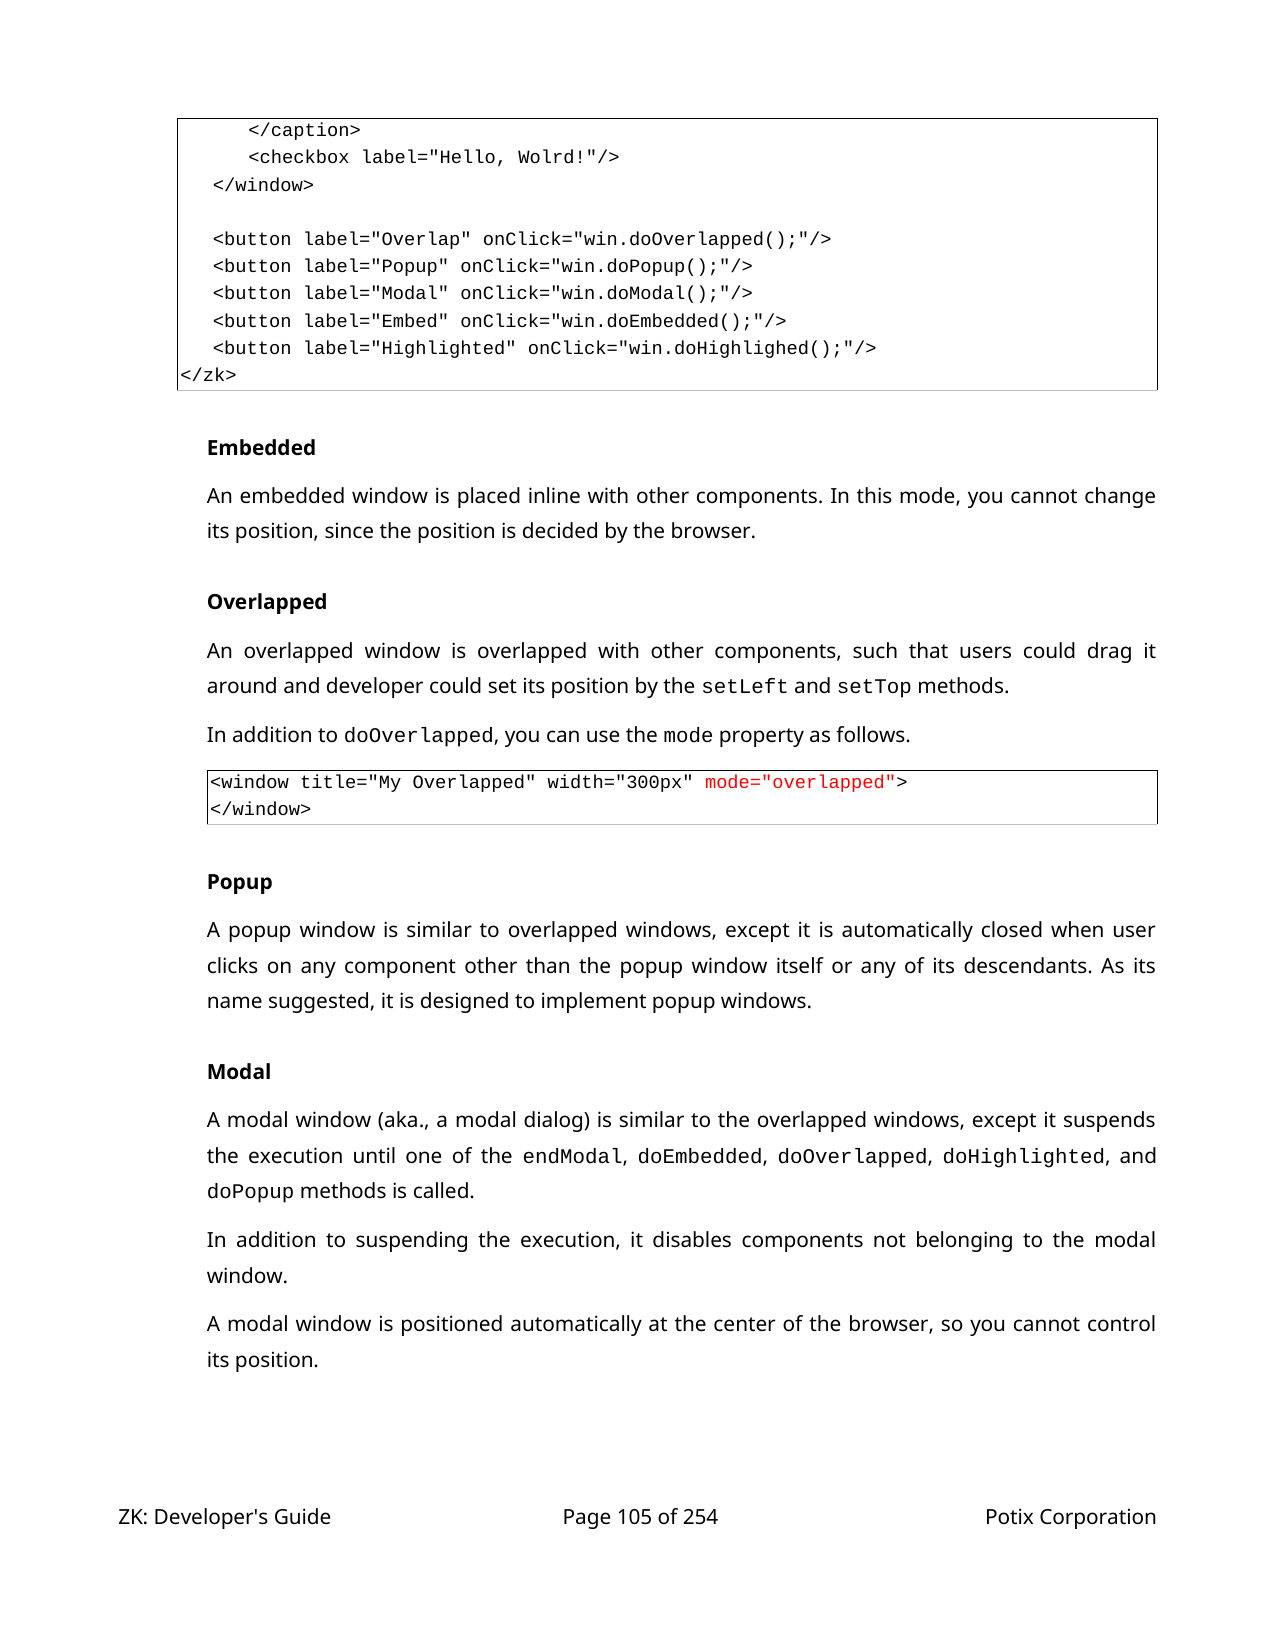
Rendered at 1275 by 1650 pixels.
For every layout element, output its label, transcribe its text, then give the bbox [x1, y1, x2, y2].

text </zk> [178, 363, 1157, 390]
text </window> [178, 172, 1157, 197]
subtitle Overlapped [207, 587, 1157, 616]
text <button label="Overlap" onClick="win.doOverlapped();"/> [178, 227, 1157, 251]
text </caption> [178, 119, 1157, 142]
text A popup window is similar to overlapped windows, except it is automatically closed when user clicks on any component other than the popup window itself or any of its descendants. As its name suggested, it is designed to implement popup windows. [207, 916, 1157, 1014]
text </window> [208, 797, 1157, 824]
text In addition to doOverlapped, you can use the mode property as follows. [207, 721, 1157, 749]
text A modal window (aka., a modal dialog) is similar to the overlapped windows, except it suspends the execution until one of the endModal, doEmbedded, doOverlapped, doHighlighted, and doPopup methods is called. [207, 1106, 1157, 1205]
text <window title="My Overlapped" width="300px" mode="overlapped"> [208, 771, 1157, 794]
text An overlapped window is overlapped with other components, such that users could drag it around and developer could set its position by the setLeft and setTop methods. [207, 636, 1157, 700]
text <button label="Popup" onClick="win.doPopup();"/> [178, 254, 1157, 278]
text <button label="Highlighted" onClick="win.doHighlighed();"/> [178, 336, 1157, 360]
text <button label="Embed" onClick="win.doEmbedded();"/> [178, 308, 1157, 333]
text <checkbox label="Hello, Wolrd!"/> [178, 145, 1157, 169]
text In addition to suspending the execution, it disables components not belonging to the modal window. [207, 1226, 1157, 1289]
subtitle Embedded [207, 433, 1157, 461]
text An embedded window is placed inline with other components. In this mode, you cannot change its position, since the position is decided by the browser. [207, 481, 1157, 545]
subtitle Modal [207, 1057, 1157, 1085]
subtitle Popup [207, 867, 1157, 895]
text A modal window is positioned automatically at the center of the browser, so you cannot control its position. [207, 1309, 1157, 1373]
text <button label="Modal" onClick="win.doModal();"/> [178, 281, 1157, 306]
